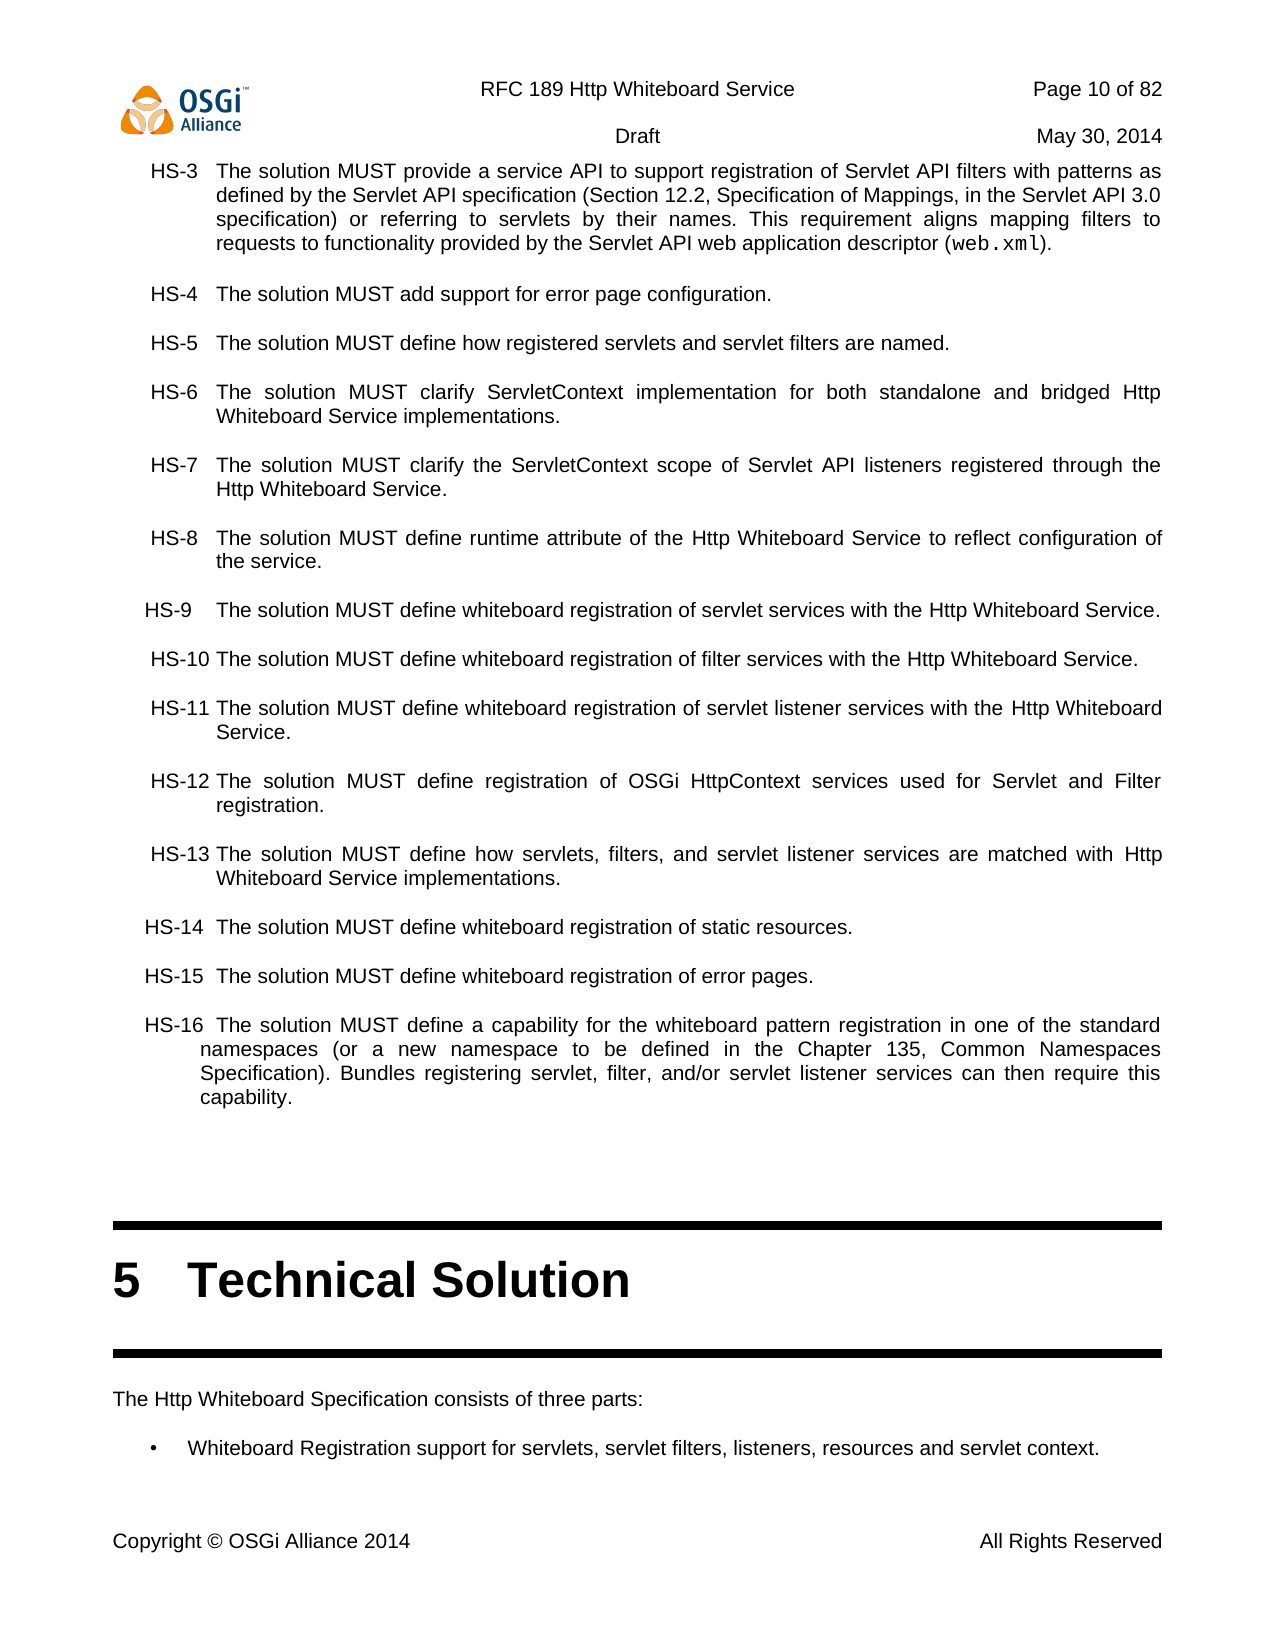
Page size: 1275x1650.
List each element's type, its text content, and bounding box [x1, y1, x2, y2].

list Whiteboard Registration support for servlets, servlet filters, listeners, resources and servlet context. [150, 1436, 1162, 1460]
list The solution MUST define whiteboard registration of servlet listener services with the Http Whiteboard Service. [150, 696, 1162, 744]
list The solution MUST define how servlets, filters, and servlet listener services are matched with Http Whiteboard Service implementations. [150, 842, 1162, 890]
list The solution MUST define whiteboard registration of error pages. [144, 964, 1162, 988]
list The solution MUST add support for error page configuration. [150, 282, 1162, 306]
text The Http Whiteboard Specification consists of three parts: [112, 1387, 1162, 1411]
list The solution MUST provide a service API to support registration of Servlet API filters with patterns as defined by the Servlet API specification (Section 12.2, Specification of Mappings, in the Servlet API 3.0 specification) or referring to servlets by their names. This requirement aligns mapping filters to requests to functionality provided by the Servlet API web application descriptor (web.xml). [150, 159, 1162, 257]
list The solution MUST define how registered servlets and servlet filters are named. [150, 331, 1162, 354]
list The solution MUST define registration of OSGi HttpContext services used for Servlet and Filter registration. [150, 769, 1162, 817]
list The solution MUST clarify ServletContext implementation for both standalone and bridged Http Whiteboard Service implementations. [150, 379, 1162, 427]
list The solution MUST clarify the ServletContext scope of Servlet API listeners registered through the Http Whiteboard Service. [150, 452, 1162, 500]
list The solution MUST define whiteboard registration of servlet services with the Http Whiteboard Service. [144, 598, 1162, 622]
list The solution MUST define whiteboard registration of filter services with the Http Whiteboard Service. [150, 647, 1162, 671]
list The solution MUST define a capability for the whiteboard pattern registration in one of the standard namespaces (or a new namespace to be defined in the Chapter 135, Common Namespaces Specification). Bundles registering servlet, filter, and/or servlet listener services can then require this capability. [144, 1013, 1162, 1109]
subtitle Technical Solution [112, 1222, 1162, 1358]
list The solution MUST define runtime attribute of the Http Whiteboard Service to reflect configuration of the service. [150, 525, 1162, 573]
list The solution MUST define whiteboard registration of static resources. [144, 915, 1162, 939]
picture [113, 78, 257, 142]
